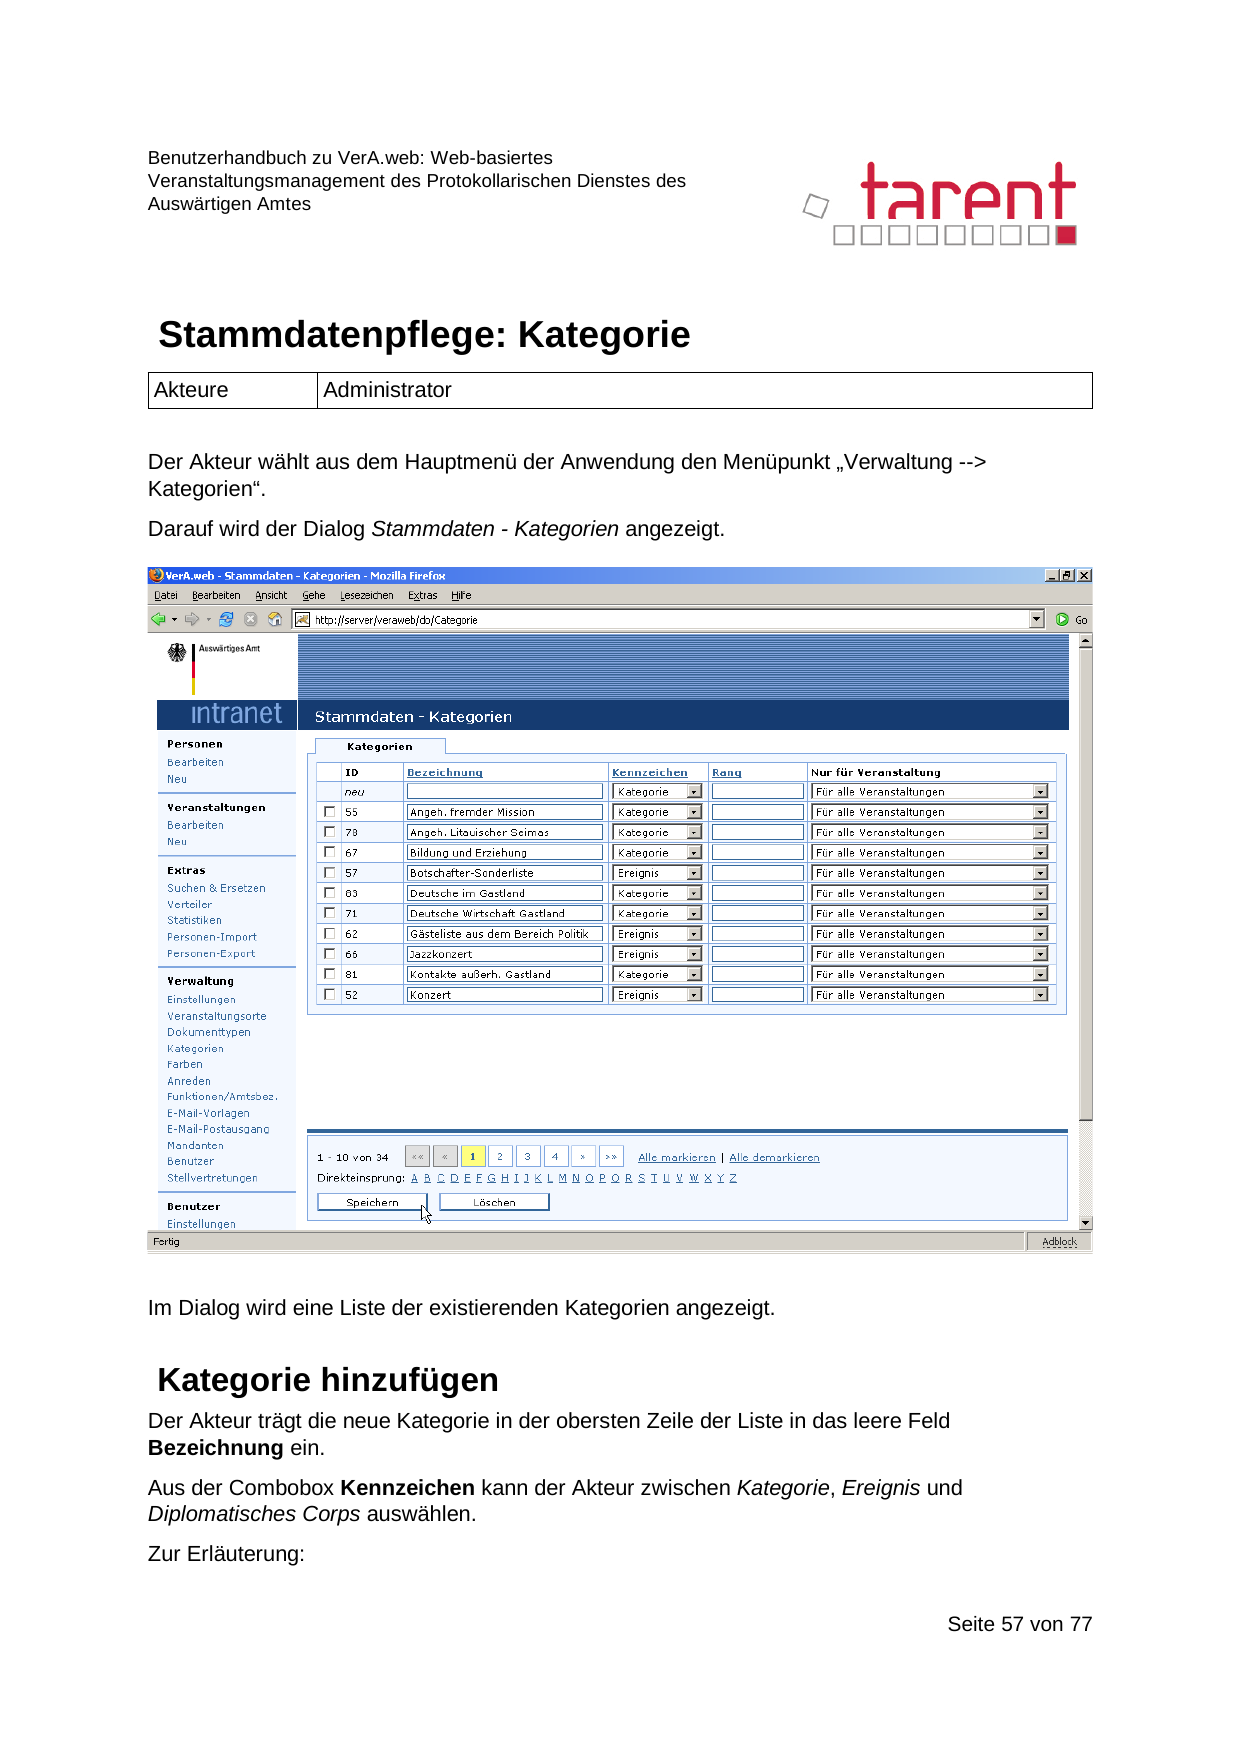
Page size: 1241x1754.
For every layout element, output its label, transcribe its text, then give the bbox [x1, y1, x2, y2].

table_header Akteure [149, 373, 317, 408]
text Im Dialog wird eine Liste der existierenden Kategorien angezeigt. [148, 1296, 1092, 1320]
text Der Akteur trägt die neue Kategorie in der obersten Zeile der Liste in das leere Feld Bezeichnung ein. [148, 1409, 1092, 1460]
text Der Akteur wählt aus dem Hauptmenü der Anwendung den Menüpunkt „Verwaltung --> Kategorien“. [148, 450, 1092, 501]
text Aus der Combobox Kennzeichen kann der Akteur zwischen Kategorie, Ereignis und Diplomatisches Corps auswählen. [148, 1475, 1092, 1526]
subtitle Kategorie hinzufügen [148, 1361, 1092, 1399]
text Darauf wird der Dialog Stammdaten - Kategorien angezeigt. [148, 516, 1092, 567]
picture [147, 567, 1093, 1254]
subtitle Stammdatenpflege: Kategorie [148, 313, 1092, 355]
text Zur Erläuterung: [148, 1541, 1092, 1566]
picture [790, 151, 1091, 255]
table_header Administrator [318, 373, 1092, 408]
